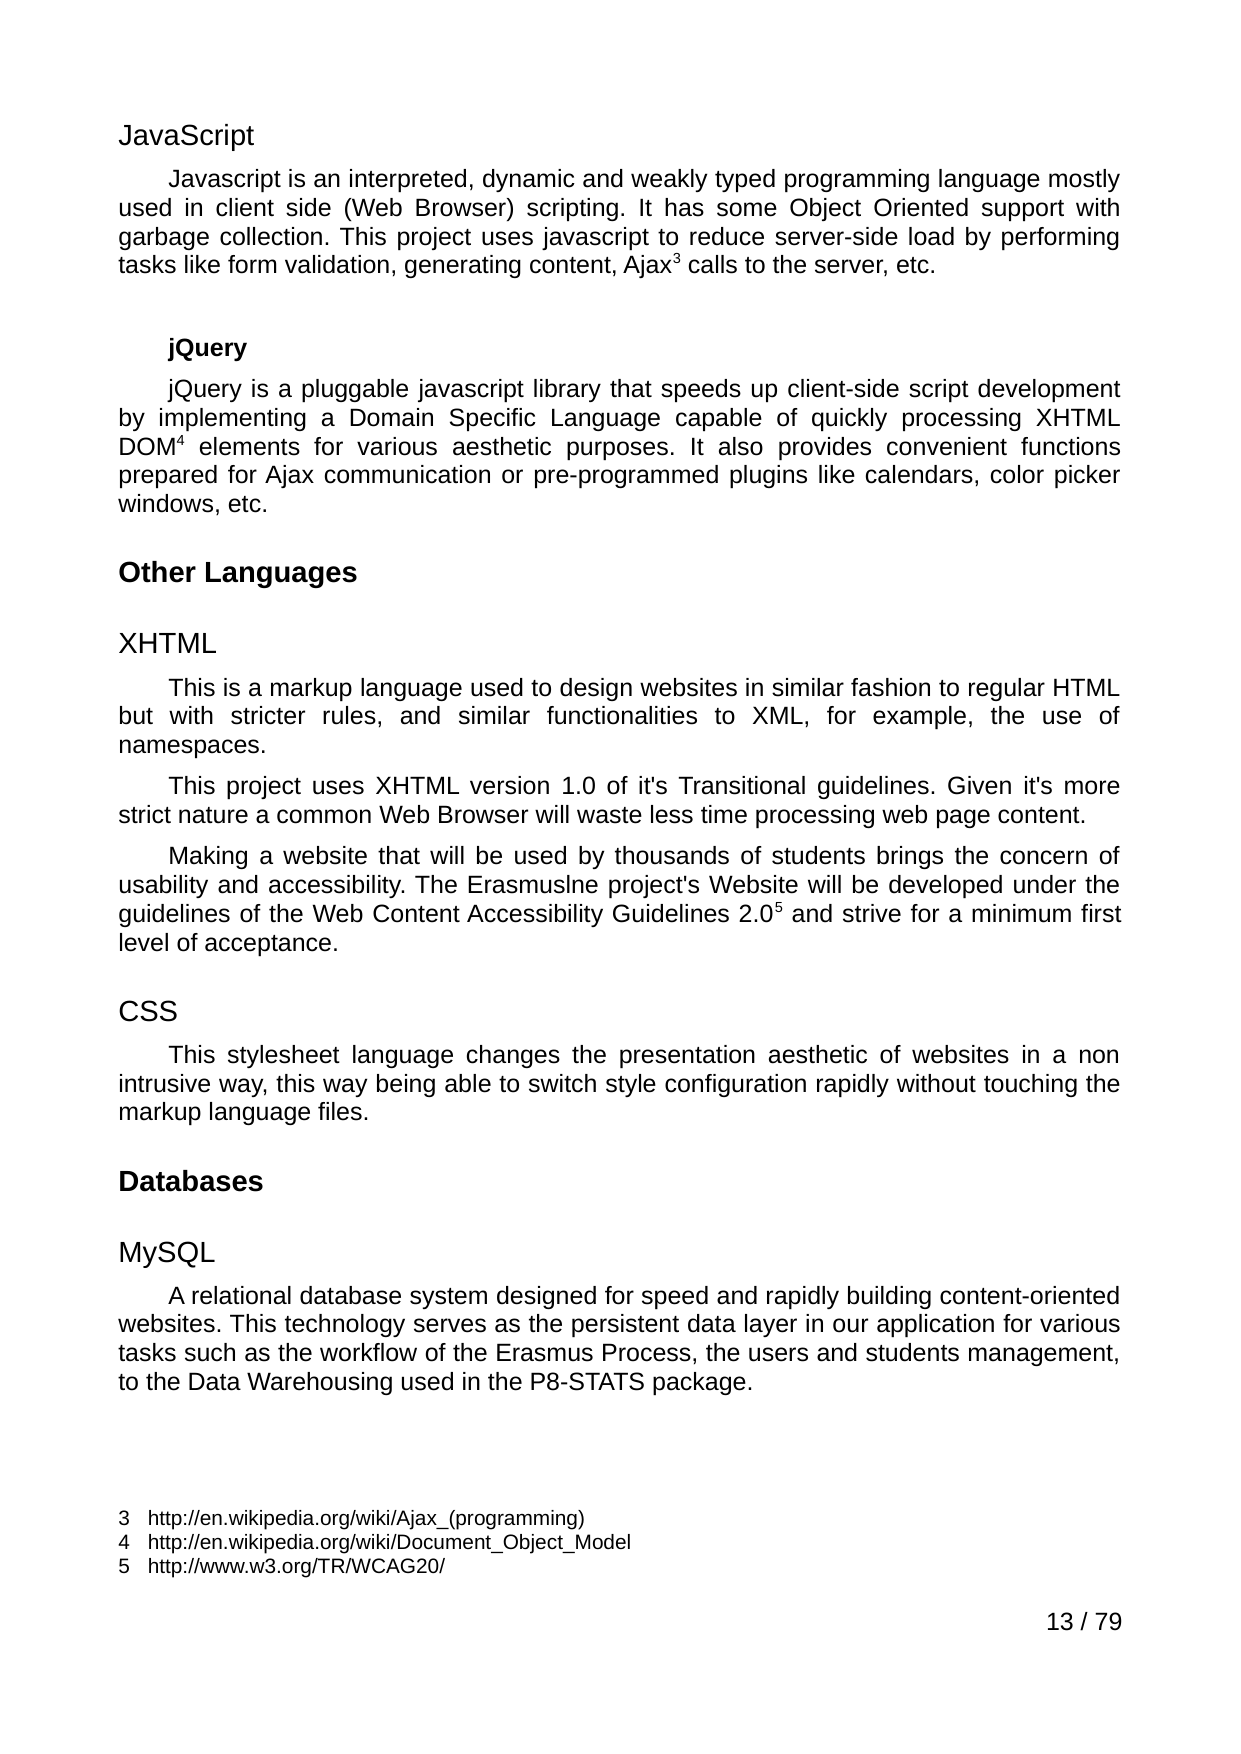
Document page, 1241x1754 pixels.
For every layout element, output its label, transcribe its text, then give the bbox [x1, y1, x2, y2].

text Making a website that will be used by thousands of students brings the concern of usability and accessibility. The Erasmuslne project's Website will be developed under the guidelines of the Web Content Accessibility Guidelines 2.0 and strive for a minimum first level of acceptance. [118, 841, 1122, 956]
text This stylesheet language changes the presentation aesthetic of websites in a non intrusive way, this way being able to switch style configuration rapidly without touching the markup language files. [118, 1040, 1122, 1126]
subtitle Other Languages [118, 555, 1122, 589]
subtitle JavaScript [118, 118, 1122, 152]
subtitle MySQL [118, 1234, 1122, 1268]
text http://en.wikipedia.org/wiki/Ajax_(programming) [118, 1506, 1122, 1530]
subtitle CSS [118, 994, 1122, 1027]
subtitle Databases [118, 1163, 1122, 1197]
text Javascript is an interpreted, dynamic and weakly typed programming language mostly used in client side (Web Browser) scripting. It has some Object Oriented support with garbage collection. This project uses javascript to reduce server-side load by performing tasks like form validation, generating content, Ajax calls to the server, etc. [118, 164, 1122, 279]
text This project uses XHTML version 1.0 of it's Transitional guidelines. Given it's more strict nature a common Web Browser will waste less time processing web page content. [118, 771, 1122, 829]
text This is a markup language used to design websites in similar fashion to regular HTML but with stricter rules, and similar functionalities to XML, for example, the use of namespaces. [118, 672, 1122, 759]
text http://en.wikipedia.org/wiki/Document_Object_Model [118, 1530, 1122, 1554]
text jQuery is a pluggable javascript library that speeds up client-side script development by implementing a Domain Specific Language capable of quickly processing XHTML DOM elements for various aesthetic purposes. It also provides convenient functions prepared for Ajax communication or pre-programmed plugins like calendars, color picker windows, etc. [118, 374, 1122, 518]
text jQuery [118, 333, 1122, 362]
text http://www.w3.org/TR/WCAG20/ [118, 1554, 1122, 1578]
subtitle XHTML [118, 626, 1122, 660]
text A relational database system designed for speed and rapidly building content-oriented websites. This technology serves as the persistent data layer in our application for various tasks such as the workflow of the Erasmus Process, the users and students management, to the Data Warehousing used in the P8-STATS package. [118, 1281, 1122, 1396]
